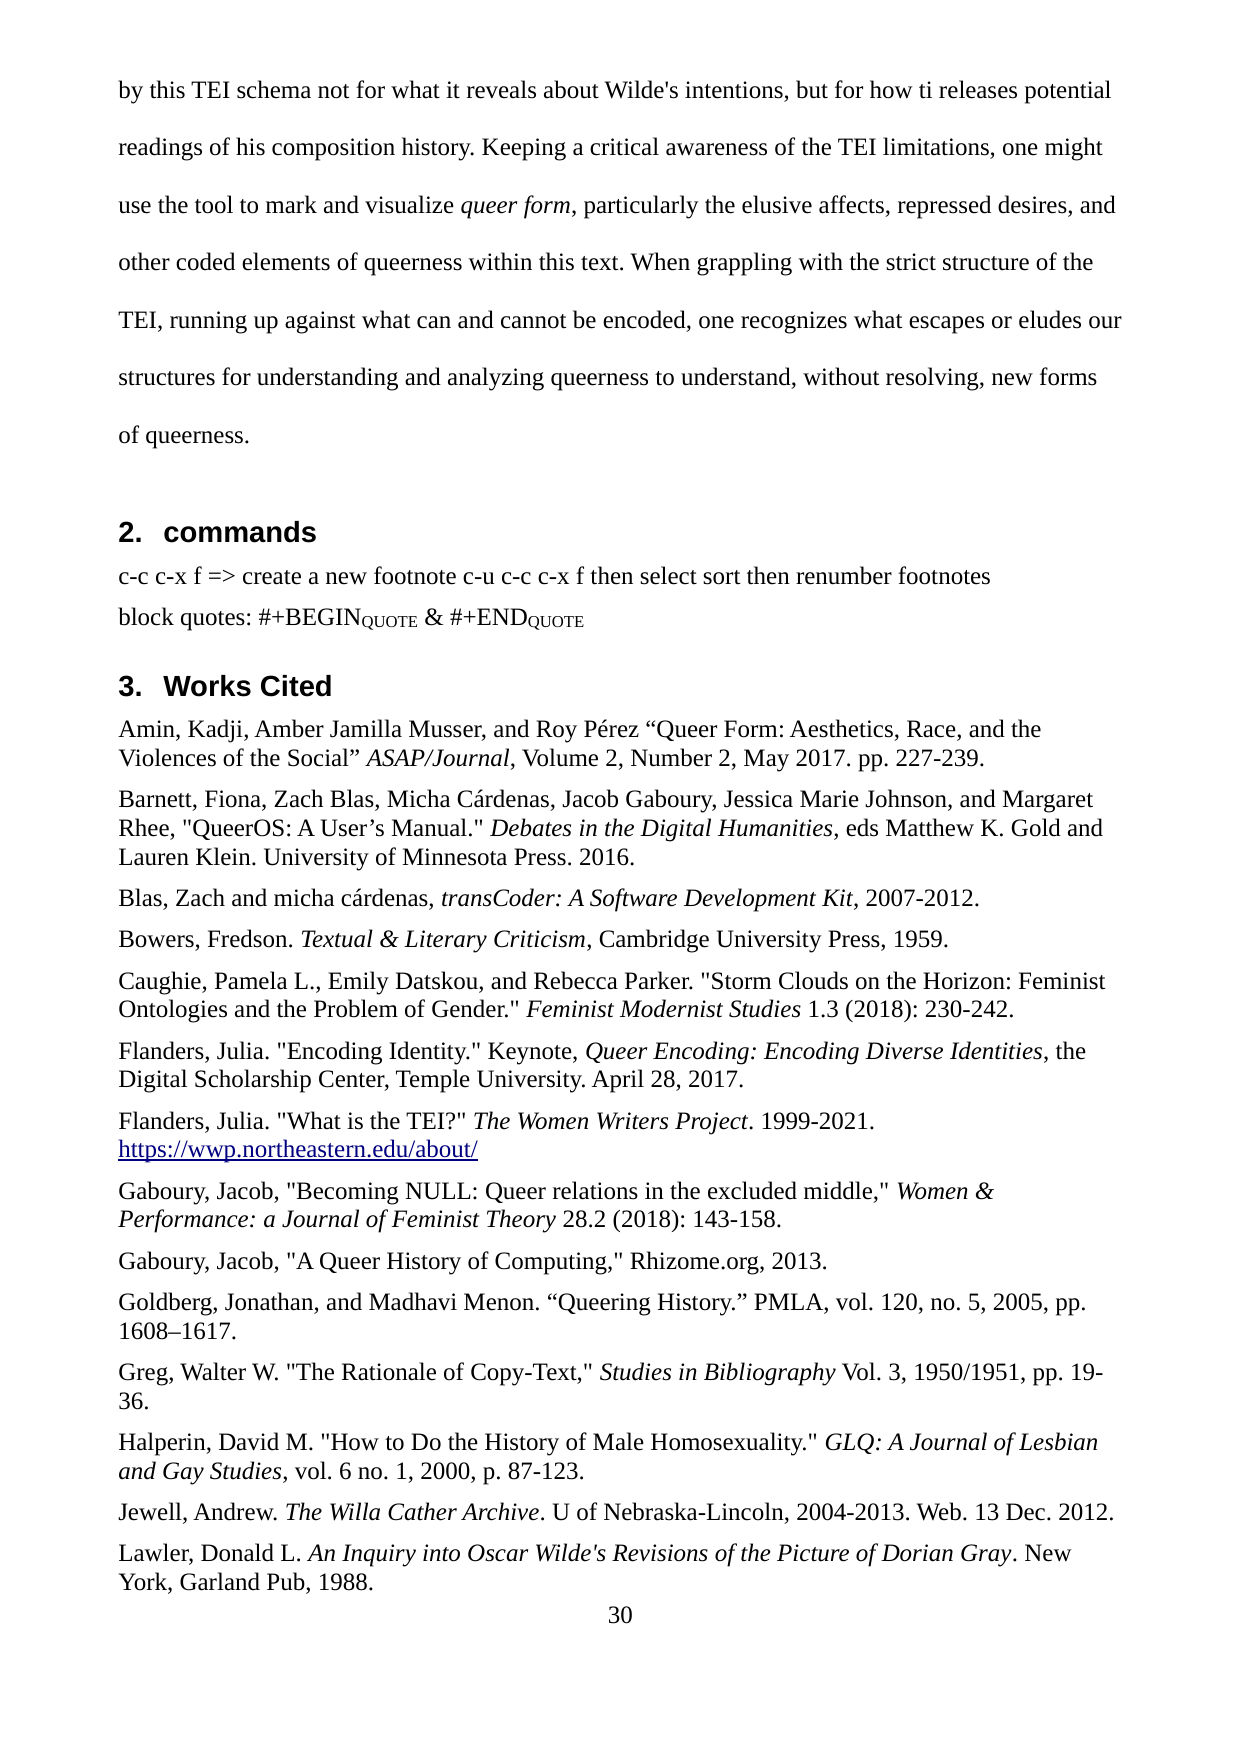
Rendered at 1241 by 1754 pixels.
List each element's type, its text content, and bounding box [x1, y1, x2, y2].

text Barnett, Fiona, Zach Blas, Micha Cárdenas, Jacob Gaboury, Jessica Marie Johnson, and Margaret Rhee, "QueerOS: A User’s Manual." Debates in the Digital Humanities, eds Matthew K. Gold and Lauren Klein. University of Minnesota Press. 2016. [118, 784, 1122, 871]
subtitle Works Cited [118, 668, 1122, 702]
text Blas, Zach and micha cárdenas, transCoder: A Software Development Kit, 2007-2012. [118, 883, 1122, 912]
text Bowers, Fredson. Textual & Literary Criticism, Cambridge University Press, 1959. [118, 924, 1122, 953]
text Lawler, Donald L. An Inquiry into Oscar Wilde's Revisions of the Picture of Dorian Gray. New York, Garland Pub, 1988. [118, 1538, 1122, 1596]
text by this TEI schema not for what it reveals about Wilde's intentions, but for how ti releases potential readings of his composition history. Keeping a critical awareness of the TEI limitations, one might use the tool to mark and visualize queer form, particularly the elusive affects, repressed desires, and other coded elements of queerness within this text. When grappling with the strict structure of the TEI, running up against what can and cannot be encoded, one recognizes what escapes or eludes our structures for understanding and analyzing queerness to understand, without resolving, new forms of queerness. [118, 75, 1122, 449]
text Jewell, Andrew. The Willa Cather Archive. U of Nebraska-Lincoln, 2004-2013. Web. 13 Dec. 2012. [118, 1497, 1122, 1526]
text Halperin, David M. "How to Do the History of Male Homosexuality." GLQ: A Journal of Lesbian and Gay Studies, vol. 6 no. 1, 2000, p. 87-123. [118, 1427, 1122, 1484]
text Flanders, Julia. "Encoding Identity." Keynote, Queer Encoding: Encoding Diverse Identities, the Digital Scholarship Center, Temple University. April 28, 2017. [118, 1036, 1122, 1093]
subtitle commands [118, 515, 1122, 548]
text block quotes: #+BEGINQUOTE & #+ENDQUOTE [118, 602, 1122, 631]
text Gaboury, Jacob, "A Queer History of Computing," Rhizome.org, 2013. [118, 1246, 1122, 1274]
text Goldberg, Jonathan, and Madhavi Menon. “Queering History.” PMLA, vol. 120, no. 5, 2005, pp. 1608–1617. [118, 1287, 1122, 1344]
text c-c c-x f => create a new footnote c-u c-c c-x f then select sort then renumber footnotes [118, 561, 1122, 590]
text Flanders, Julia. "What is the TEI?" The Women Writers Project. 1999-2021. https://wwp.northeastern.edu/about/ [118, 1106, 1122, 1163]
text Caughie, Pamela L., Emily Datskou, and Rebecca Parker. "Storm Clouds on the Horizon: Feminist Ontologies and the Problem of Gender." Feminist Modernist Studies 1.3 (2018): 230-242. [118, 966, 1122, 1023]
text Greg, Walter W. "The Rationale of Copy-Text," Studies in Bibliography Vol. 3, 1950/1951, pp. 19-36. [118, 1357, 1122, 1414]
text Amin, Kadji, Amber Jamilla Musser, and Roy Pérez “Queer Form: Aesthetics, Race, and the Violences of the Social” ASAP/Journal, Volume 2, Number 2, May 2017. pp. 227-239. [118, 714, 1122, 772]
text Gaboury, Jacob, "Becoming NULL: Queer relations in the excluded middle," Women & Performance: a Journal of Feminist Theory 28.2 (2018): 143-158. [118, 1176, 1122, 1233]
